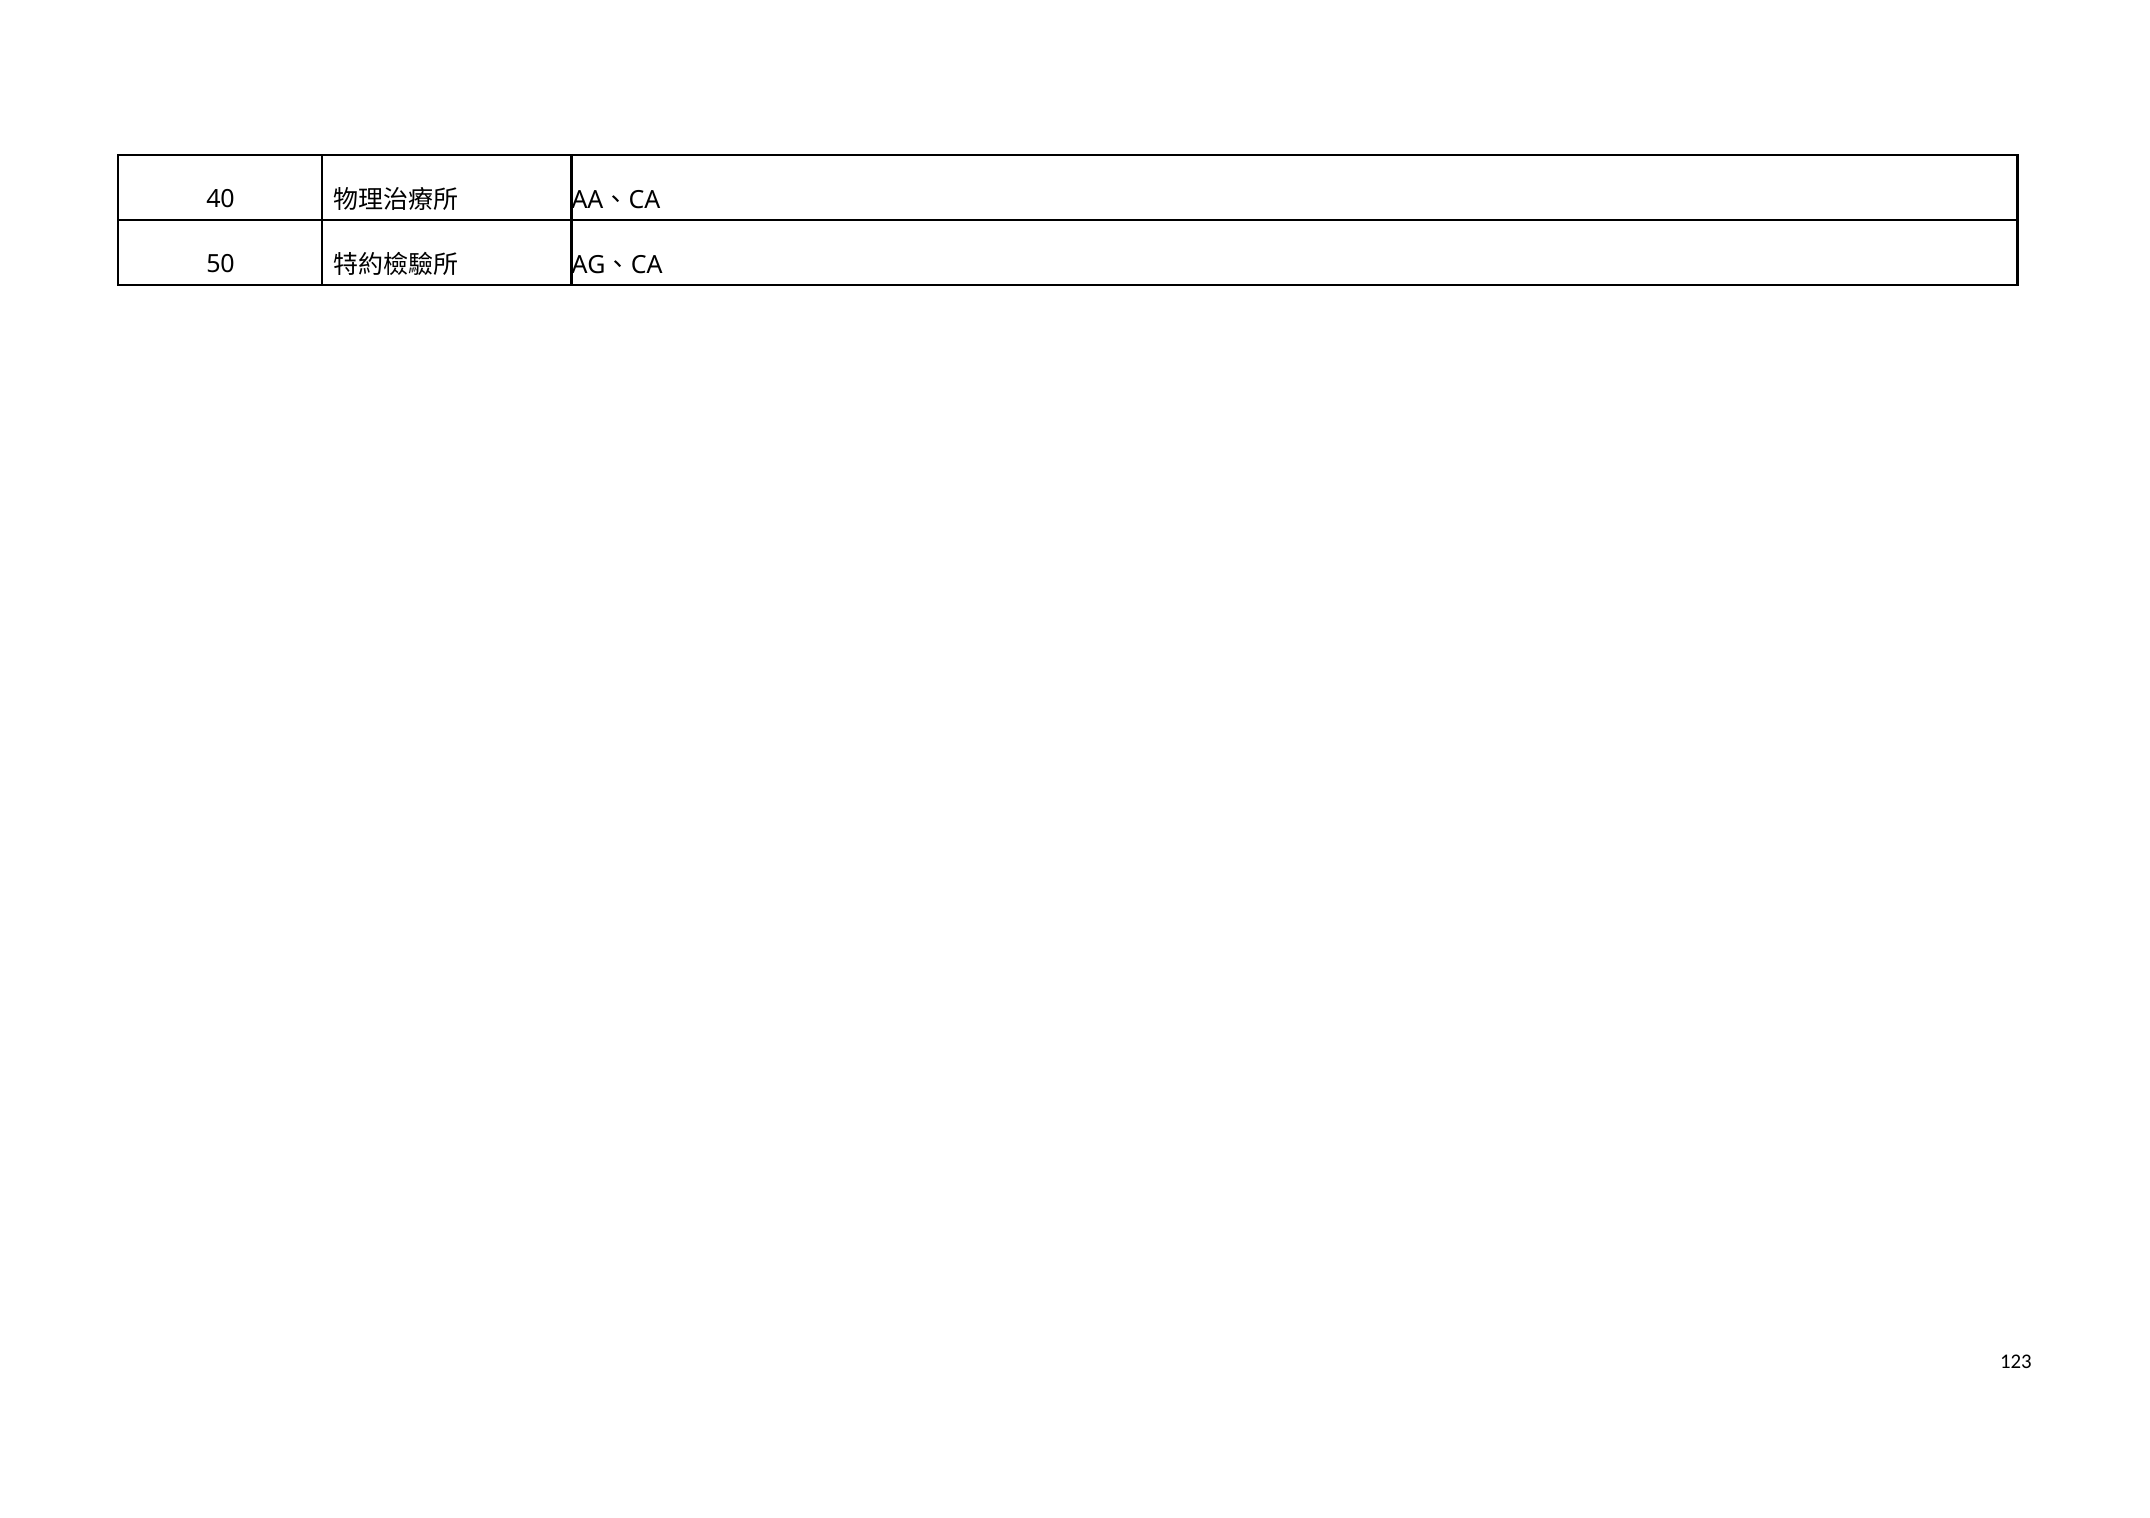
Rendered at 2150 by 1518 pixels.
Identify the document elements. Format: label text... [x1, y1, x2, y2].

table_cell AA、CA [573, 156, 2016, 219]
table_cell 50 [119, 221, 321, 283]
table_cell 40 [119, 156, 321, 219]
table_cell 物理治療所 [323, 156, 570, 219]
table_cell AG、CA [573, 221, 2016, 283]
table_cell 特約檢驗所 [323, 221, 570, 283]
